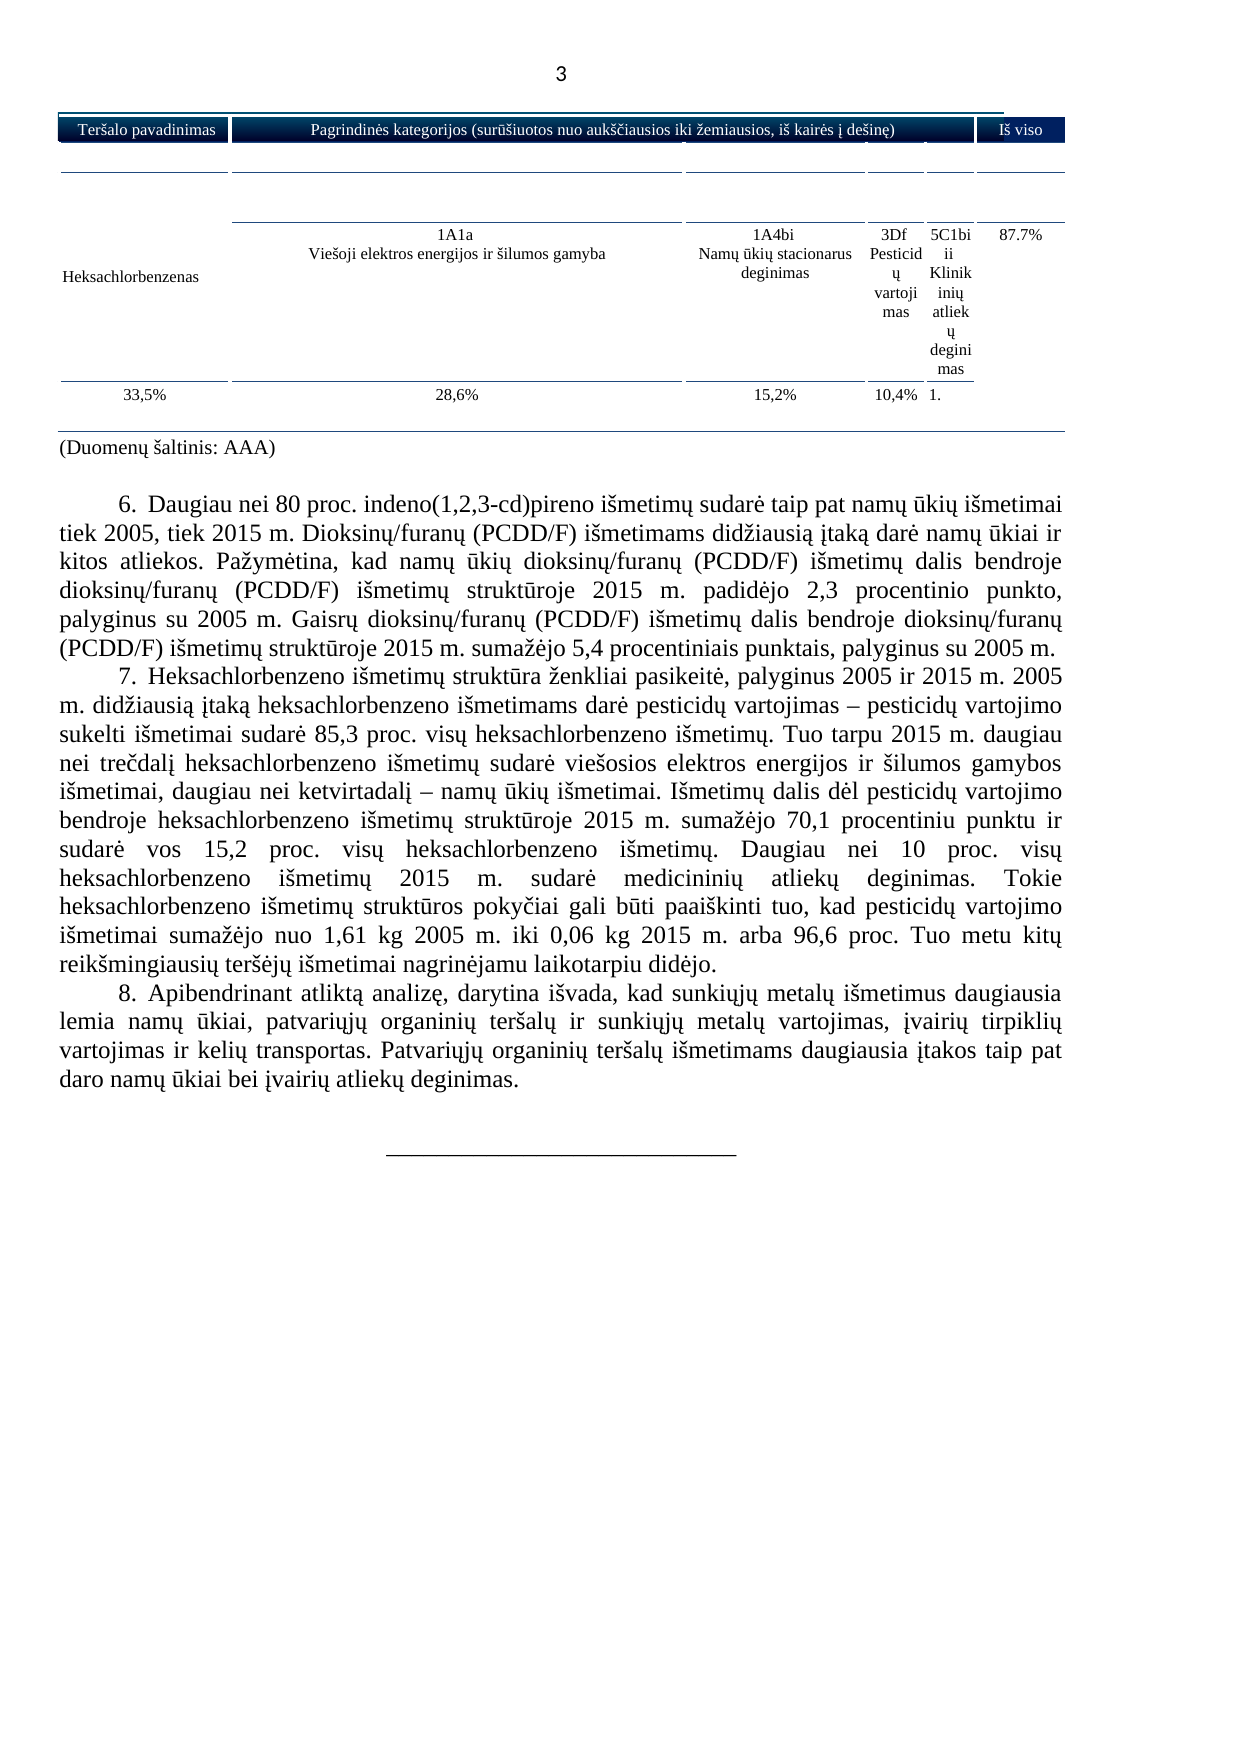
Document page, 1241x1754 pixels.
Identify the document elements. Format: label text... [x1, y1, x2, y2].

text 6. Daugiau nei 80 proc. indeno(1,2,3-cd)pireno išmetimų sudarė taip pat namų ūkių išmetimai tiek 2005, tiek 2015 m. Dioksinų/furanų (PCDD/F) išmetimams didžiausią įtaką darė namų ūkiai ir kitos atliekos. Pažymėtina, kad namų ūkių dioksinų/furanų (PCDD/F) išmetimų dalis bendroje dioksinų/furanų (PCDD/F) išmetimų struktūroje 2015 m. padidėjo 2,3 procentinio punkto, palyginus su 2005 m. Gaisrų dioksinų/furanų (PCDD/F) išmetimų dalis bendroje dioksinų/furanų (PCDD/F) išmetimų struktūroje 2015 m. sumažėjo 5,4 procentiniais punktais, palyginus su 2005 m. [59, 489, 1063, 661]
text ____________________________ [59, 1121, 1063, 1159]
table_cell Heksachlorbenzenas [59, 173, 228, 381]
table_cell [232, 173, 682, 222]
text 8. Apibendrinant atliktą analizę, darytina išvada, kad sunkiųjų metalų išmetimus daugiausia lemia namų ūkiai, patvariųjų organinių teršalų ir sunkiųjų metalų vartojimas, įvairių tirpiklių vartojimas ir kelių transportas. Patvariųjų organinių teršalų išmetimams daugiausia įtakos taip pat daro namų ūkiai bei įvairių atliekų deginimas. [59, 978, 1063, 1093]
table_cell 15,2% [686, 382, 865, 431]
table_cell 1A4bi Namų ūkių stacionarus deginimas [686, 223, 865, 381]
table_cell [927, 143, 974, 172]
table_cell [868, 173, 924, 222]
text (Duomenų šaltinis: AAA) [59, 432, 1063, 460]
text 7. Heksachlorbenzeno išmetimų struktūra ženkliai pasikeitė, palyginus 2005 ir 2015 m. 2005 m. didžiausią įtaką heksachlorbenzeno išmetimams darė pesticidų vartojimas – pesticidų vartojimo sukelti išmetimai sudarė 85,3 proc. visų heksachlorbenzeno išmetimų. Tuo tarpu 2015 m. daugiau nei trečdalį heksachlorbenzeno išmetimų sudarė viešosios elektros energijos ir šilumos gamybos išmetimai, daugiau nei ketvirtadalį – namų ūkių išmetimai. Išmetimų dalis dėl pesticidų vartojimo bendroje heksachlorbenzeno išmetimų struktūroje 2015 m. sumažėjo 70,1 procentiniu punktu ir sudarė vos 15,2 proc. visų heksachlorbenzeno išmetimų. Daugiau nei 10 proc. visų heksachlorbenzeno išmetimų 2015 m. sudarė medicininių atliekų deginimas. Tokie heksachlorbenzeno išmetimų struktūros pokyčiai gali būti paaiškinti tuo, kad pesticidų vartojimo išmetimai sumažėjo nuo 1,61 kg 2005 m. iki 0,06 kg 2015 m. arba 96,6 proc. Tuo metu kitų reikšmingiausių teršėjų išmetimai nagrinėjamu laikotarpiu didėjo. [59, 661, 1063, 978]
table_cell 87.7% [977, 223, 1065, 431]
table_cell 1. [927, 382, 974, 431]
table_cell 3Df Pesticidų vartojimas [868, 223, 924, 381]
table_cell [686, 143, 865, 172]
table_cell [232, 143, 682, 172]
table_cell 1A1a Viešoji elektros energijos ir šilumos gamyba [232, 223, 682, 381]
table_cell 33,5% [61, 382, 228, 431]
table_cell 5C1biii Klinikinių atliekų deginimas [927, 223, 974, 381]
table_cell [686, 173, 865, 222]
table_cell 28,6% [232, 382, 682, 431]
table_header Iš viso [977, 117, 1065, 142]
table_cell [868, 143, 924, 172]
table_cell [927, 173, 974, 222]
table_cell 10,4% [868, 382, 924, 431]
table_cell [61, 143, 228, 172]
table_cell [977, 143, 1065, 172]
table_cell [977, 173, 1065, 222]
